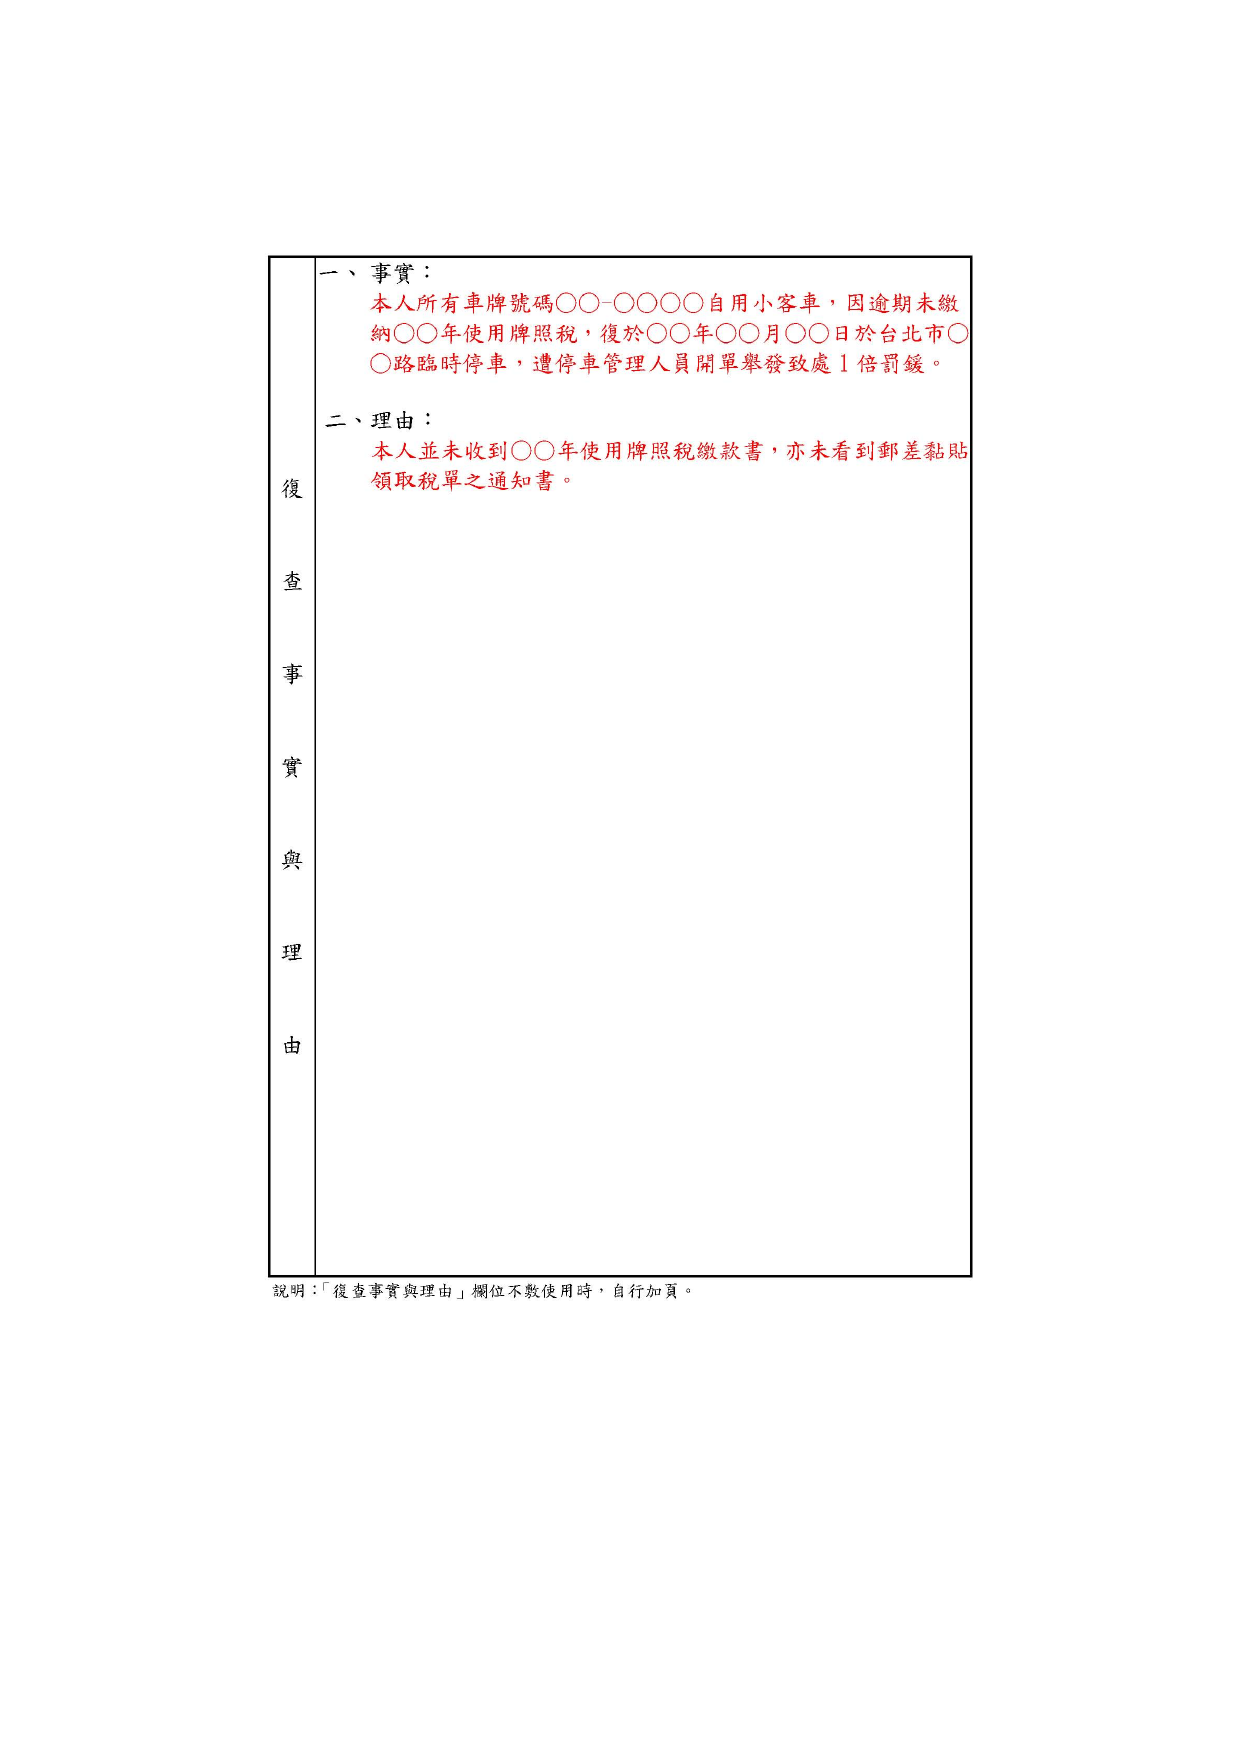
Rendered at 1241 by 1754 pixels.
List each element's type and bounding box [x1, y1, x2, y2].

picture [189, 166, 1051, 1386]
